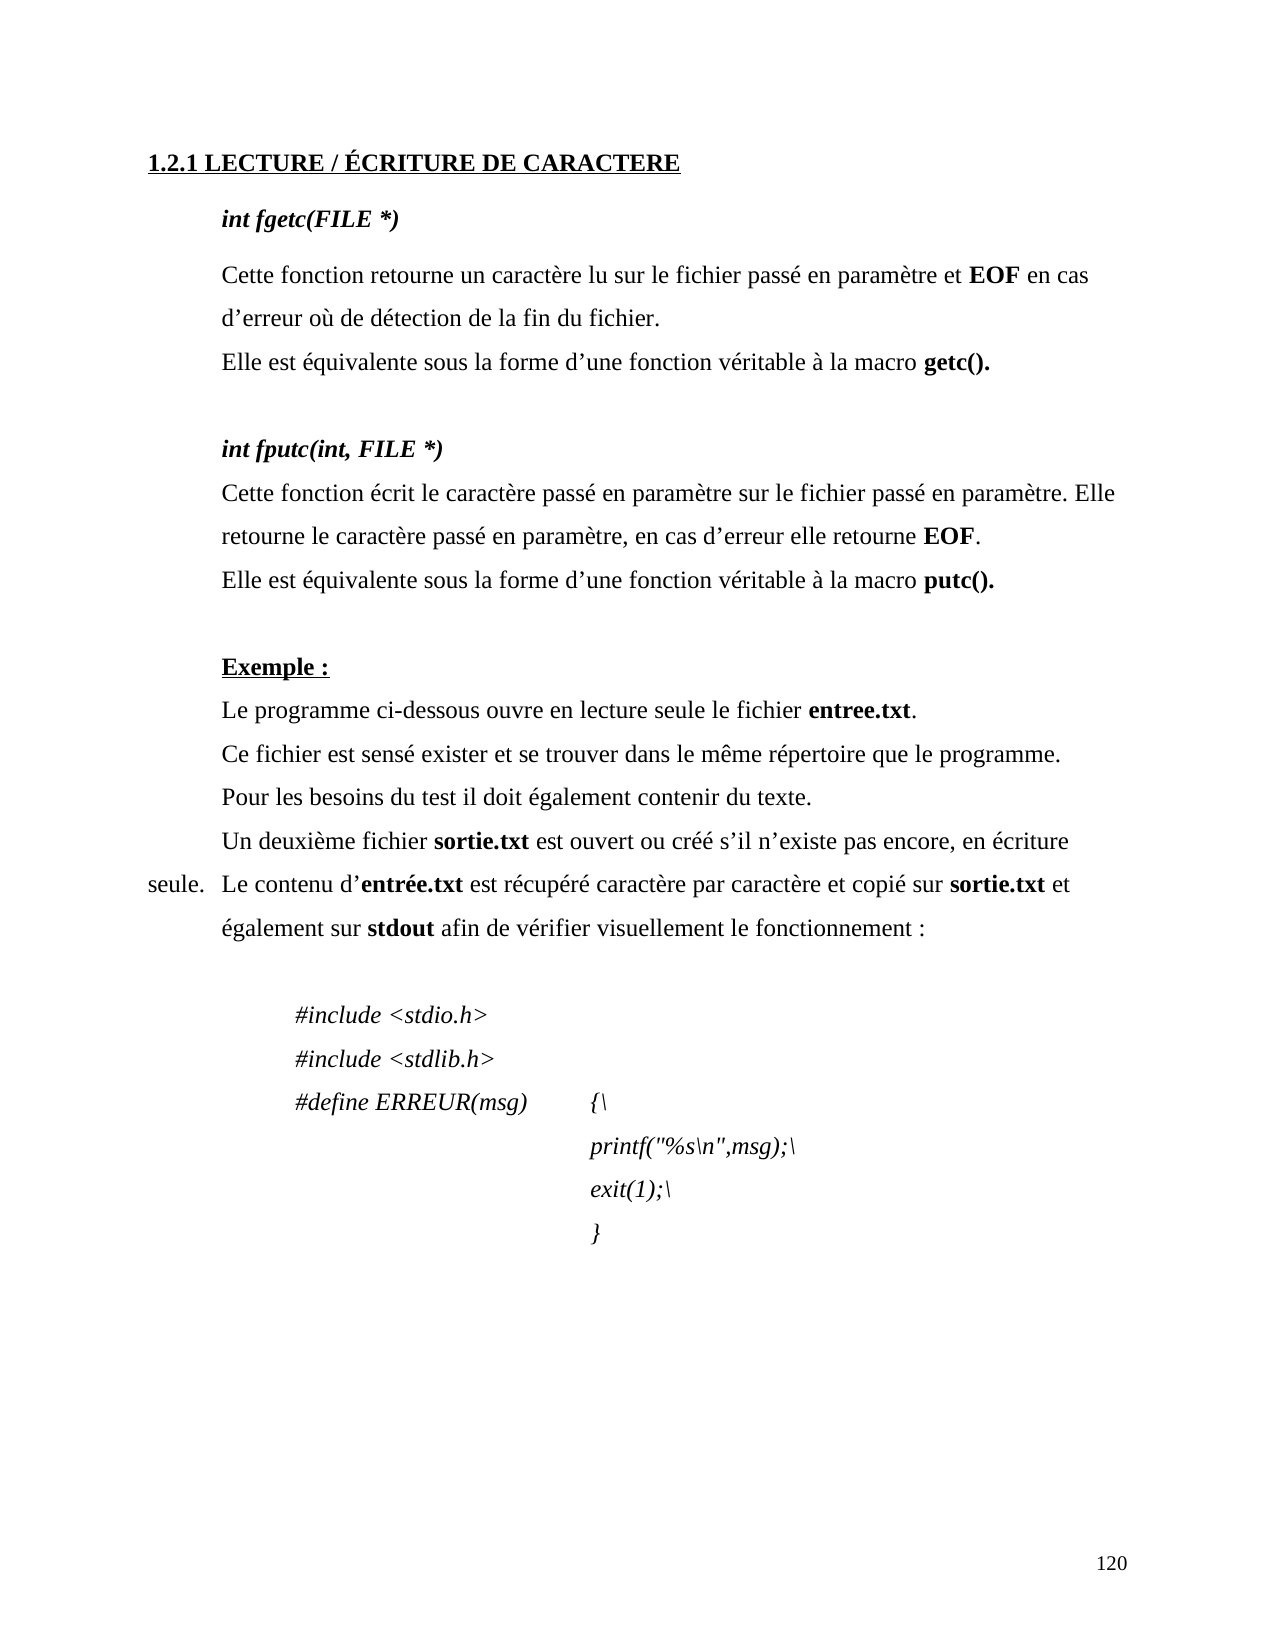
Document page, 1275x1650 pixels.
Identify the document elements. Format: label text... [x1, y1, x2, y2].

text int fputc(int, FILE *) [221, 434, 1127, 463]
text 1.2.1 Lecture / écriture de caractEre [148, 148, 1127, 177]
text Elle est équivalente sous la forme d’une fonction véritable à la macro getc(). [221, 347, 1127, 376]
text Cette fonction écrit le caractère passé en paramètre sur le fichier passé en paramètre. Elle retourne le caractère passé en paramètre, en cas d’erreur elle retourne EOF. [221, 477, 1127, 550]
text } [295, 1218, 1127, 1247]
text #define ERREUR(msg) {\ [295, 1087, 1127, 1116]
text exit(1);\ [295, 1174, 1127, 1203]
text Un deuxième fichier sortie.txt est ouvert ou créé s’il n’existe pas encore, en écriture seule. Le contenu d’entrée.txt est récupéré caractère par caractère et copié sur sortie.txt et [148, 826, 1127, 898]
text printf("%s\n",msg);\ [295, 1131, 1127, 1159]
text #include <stdlib.h> [295, 1043, 1127, 1072]
text Exemple : [221, 652, 1127, 681]
text Cette fonction retourne un caractère lu sur le fichier passé en paramètre et EOF en cas d’erreur où de détection de la fin du fichier. [221, 260, 1127, 332]
text Le programme ci-dessous ouvre en lecture seule le fichier entree.txt. [148, 695, 1127, 724]
text Ce fichier est sensé exister et se trouver dans le même répertoire que le programme. [148, 739, 1127, 768]
text Pour les besoins du test il doit également contenir du texte. [148, 782, 1127, 811]
text Elle est équivalente sous la forme d’une fonction véritable à la macro putc(). [221, 564, 1127, 593]
text #include <stdio.h> [295, 1000, 1127, 1029]
text également sur stdout afin de vérifier visuellement le fonctionnement : [148, 913, 1127, 942]
text int fgetc(FILE *) [148, 204, 1127, 233]
